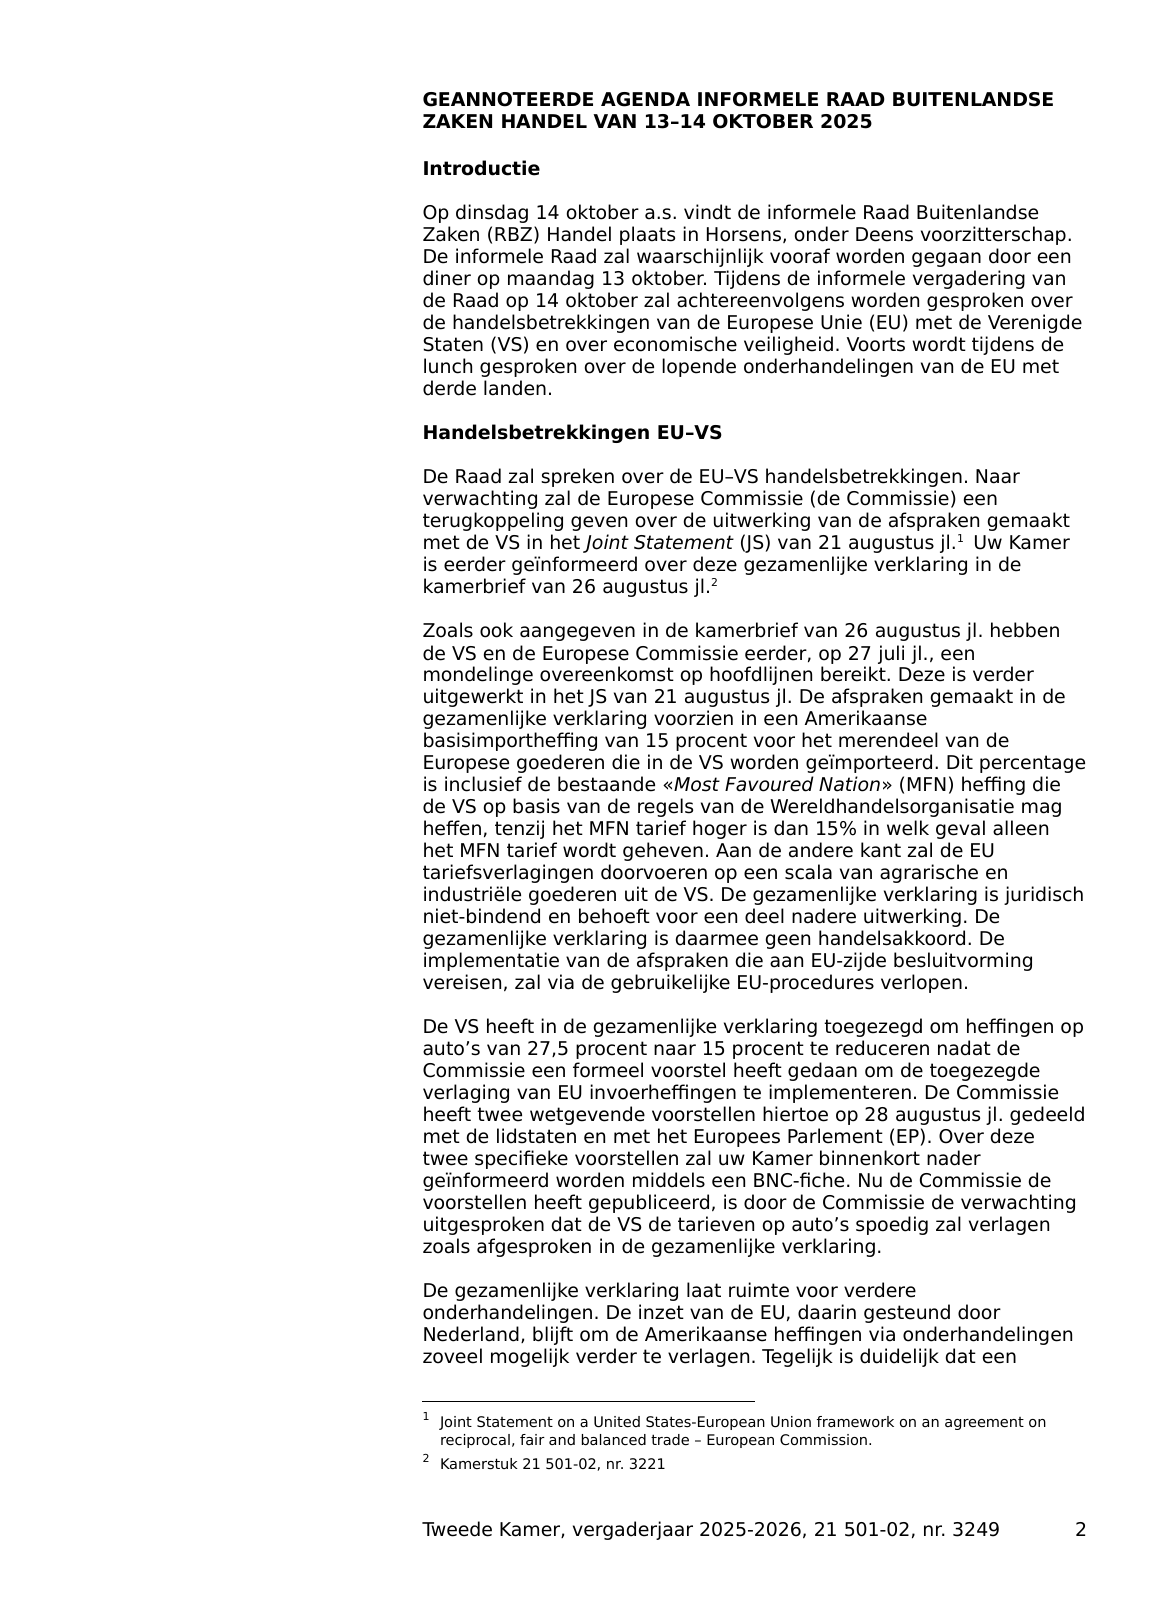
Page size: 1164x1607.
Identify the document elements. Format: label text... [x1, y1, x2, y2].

text Op dinsdag 14 oktober a.s. vindt de informele Raad Buitenlandse Zaken (RBZ) Handel plaats in Horsens, onder Deens voorzitterschap. De informele Raad zal waarschijnlijk vooraf worden gegaan door een diner op maandag 13 oktober. Tijdens de informele vergadering van de Raad op 14 oktober zal achtereenvolgens worden gesproken over de handelsbetrekkingen van de Europese Unie (EU) met de Verenigde Staten (VS) en over economische veiligheid. Voorts wordt tijdens de lunch gesproken over de lopende onderhandelingen van de EU met derde landen. [422, 202, 1087, 400]
text De gezamenlijke verklaring laat ruimte voor verdere onderhandelingen. De inzet van de EU, daarin gesteund door Nederland, blijft om de Amerikaanse heffingen via onderhandelingen zoveel mogelijk verder te verlagen. Tegelijk is duidelijk dat een [422, 1280, 1087, 1368]
subtitle GEANNOTEERDE AGENDA INFORMELE RAAD BUITENLANDSE ZAKEN HANDEL VAN 13–14 OKTOBER 2025 [422, 89, 1087, 133]
subtitle Introductie [422, 158, 1087, 180]
text De Raad zal spreken over de EU–VS handelsbetrekkingen. Naar verwachting zal de Europese Commissie (de Commissie) een terugkoppeling geven over de uitwerking van de afspraken gemaakt met de VS in het Joint Statement (JS) van 21 augustus jl. Uw Kamer is eerder geïnformeerd over deze gezamenlijke verklaring in de kamerbrief van 26 augustus jl. [422, 466, 1087, 598]
text Kamerstuk 21 501-02, nr. 3221 [422, 1452, 1087, 1474]
text Joint Statement on a United States-European Union framework on an agreement on reciprocal, fair and balanced trade – European Commission. [422, 1410, 1087, 1449]
text De VS heeft in de gezamenlijke verklaring toegezegd om heffingen op auto’s van 27,5 procent naar 15 procent te reduceren nadat de Commissie een formeel voorstel heeft gedaan om de toegezegde verlaging van EU invoerheffingen te implementeren. De Commissie heeft twee wetgevende voorstellen hiertoe op 28 augustus jl. gedeeld met de lidstaten en met het Europees Parlement (EP). Over deze twee specifieke voorstellen zal uw Kamer binnenkort nader geïnformeerd worden middels een BNC-fiche. Nu de Commissie de voorstellen heeft gepubliceerd, is door de Commissie de verwachting uitgesproken dat de VS de tarieven op auto’s spoedig zal verlagen zoals afgesproken in de gezamenlijke verklaring. [422, 1016, 1087, 1258]
text Zoals ook aangegeven in de kamerbrief van 26 augustus jl. hebben de VS en de Europese Commissie eerder, op 27 juli jl., een mondelinge overeenkomst op hoofdlijnen bereikt. Deze is verder uitgewerkt in het JS van 21 augustus jl. De afspraken gemaakt in de gezamenlijke verklaring voorzien in een Amerikaanse basisimportheffing van 15 procent voor het merendeel van de Europese goederen die in de VS worden geïmporteerd. Dit percentage is inclusief de bestaande «Most Favoured Nation» (MFN) heffing die de VS op basis van de regels van de Wereldhandelsorganisatie mag heffen, tenzij het MFN tarief hoger is dan 15% in welk geval alleen het MFN tarief wordt geheven. Aan de andere kant zal de EU tariefsverlagingen doorvoeren op een scala van agrarische en industriële goederen uit de VS. De gezamenlijke verklaring is juridisch niet-bindend en behoeft voor een deel nadere uitwerking. De gezamenlijke verklaring is daarmee geen handelsakkoord. De implementatie van de afspraken die aan EU-zijde besluitvorming vereisen, zal via de gebruikelijke EU-procedures verlopen. [422, 620, 1087, 994]
subtitle Handelsbetrekkingen EU–VS [422, 422, 1087, 444]
